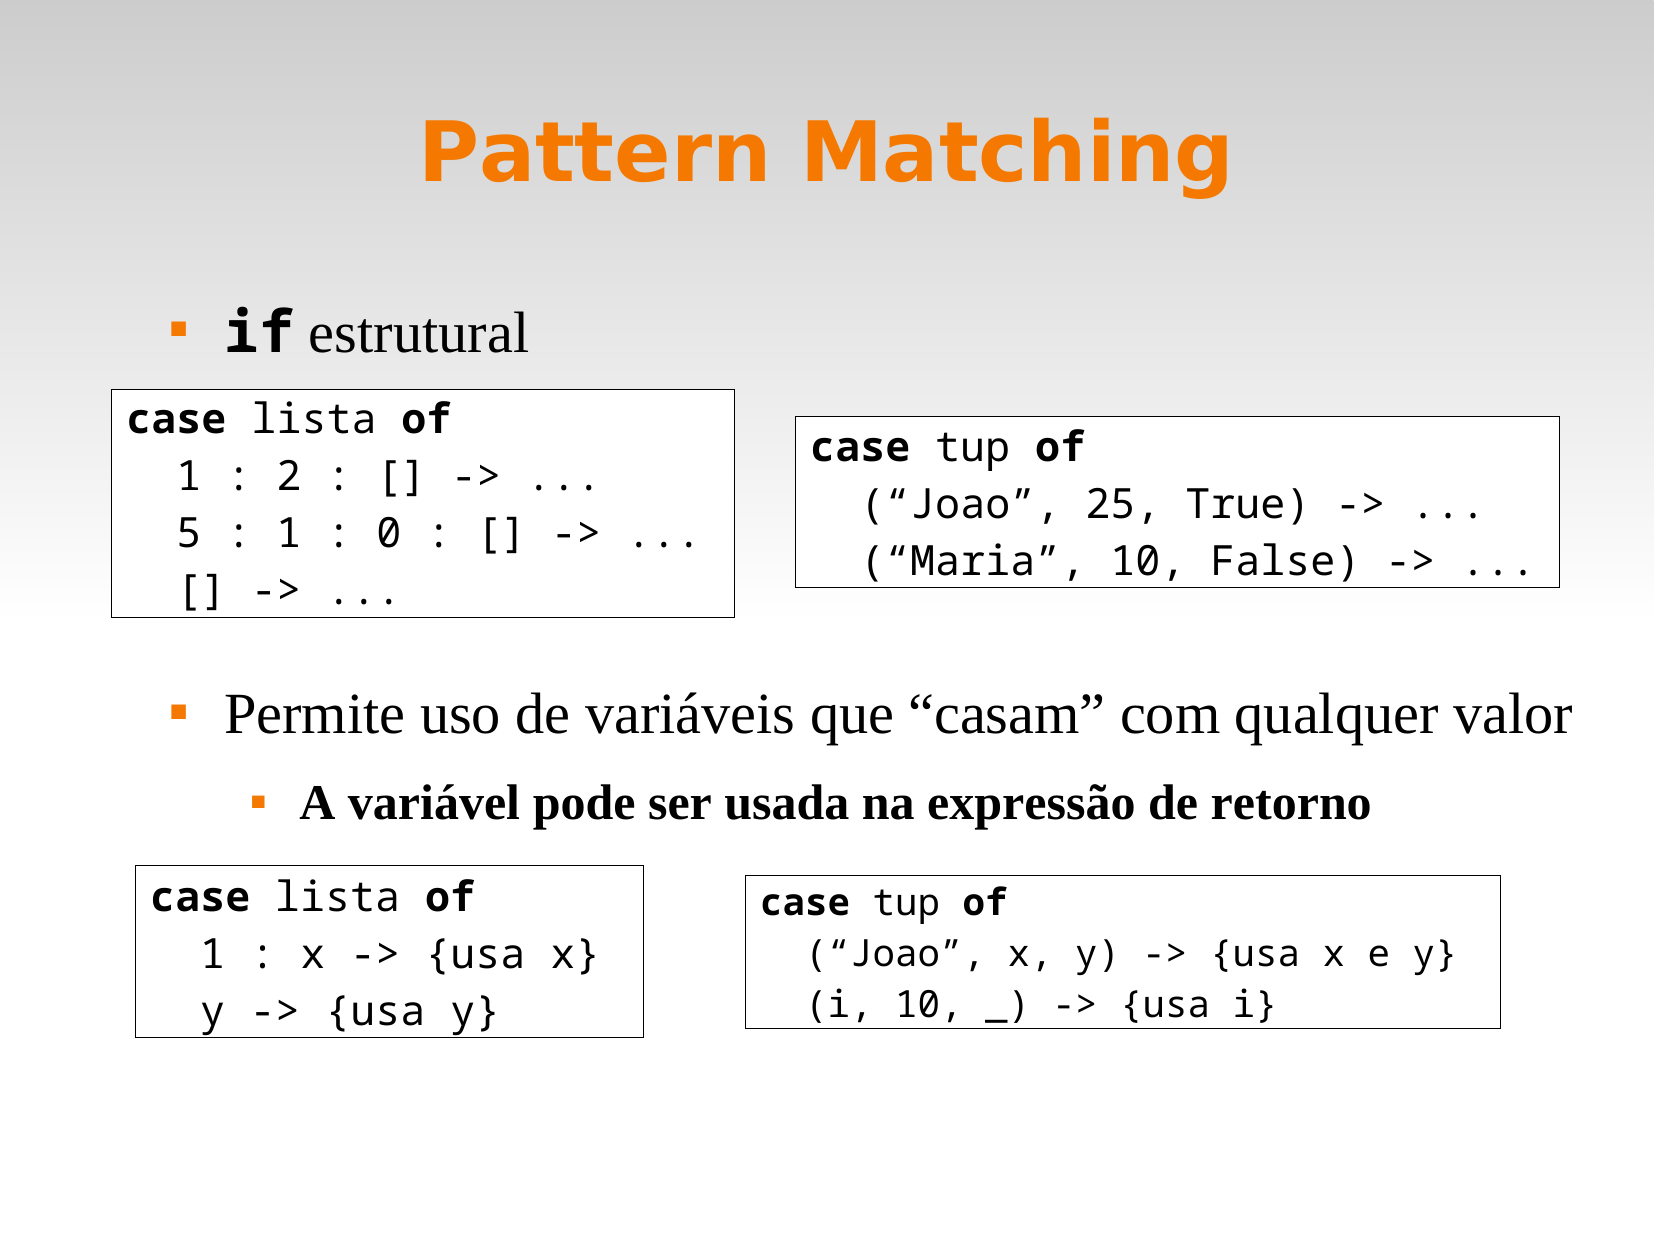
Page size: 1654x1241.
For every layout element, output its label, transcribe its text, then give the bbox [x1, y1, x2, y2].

text_box case tup of (“Joao”, 25, True) -> ... (“Maria”, 10, False) -> ... [795, 422, 1560, 582]
text_box case lista of 1 : 2 : [] -> ... 5 : 1 : 0 : [] -> ... [] -> ... [111, 398, 735, 608]
title Pattern Matching [82, 49, 1571, 257]
text_box case lista of 1 : x -> {usa x} y -> {usa y} [135, 865, 644, 1038]
list if estrutural Permite uso de variáveis que “casam” com qualquer valor A variável pode ser usada na expressão de retorno [82, 290, 1599, 1188]
text_box case tup of (“Joao”, x, y) -> {usa x e y} (i, 10, _) -> {usa i} [745, 877, 1501, 1028]
